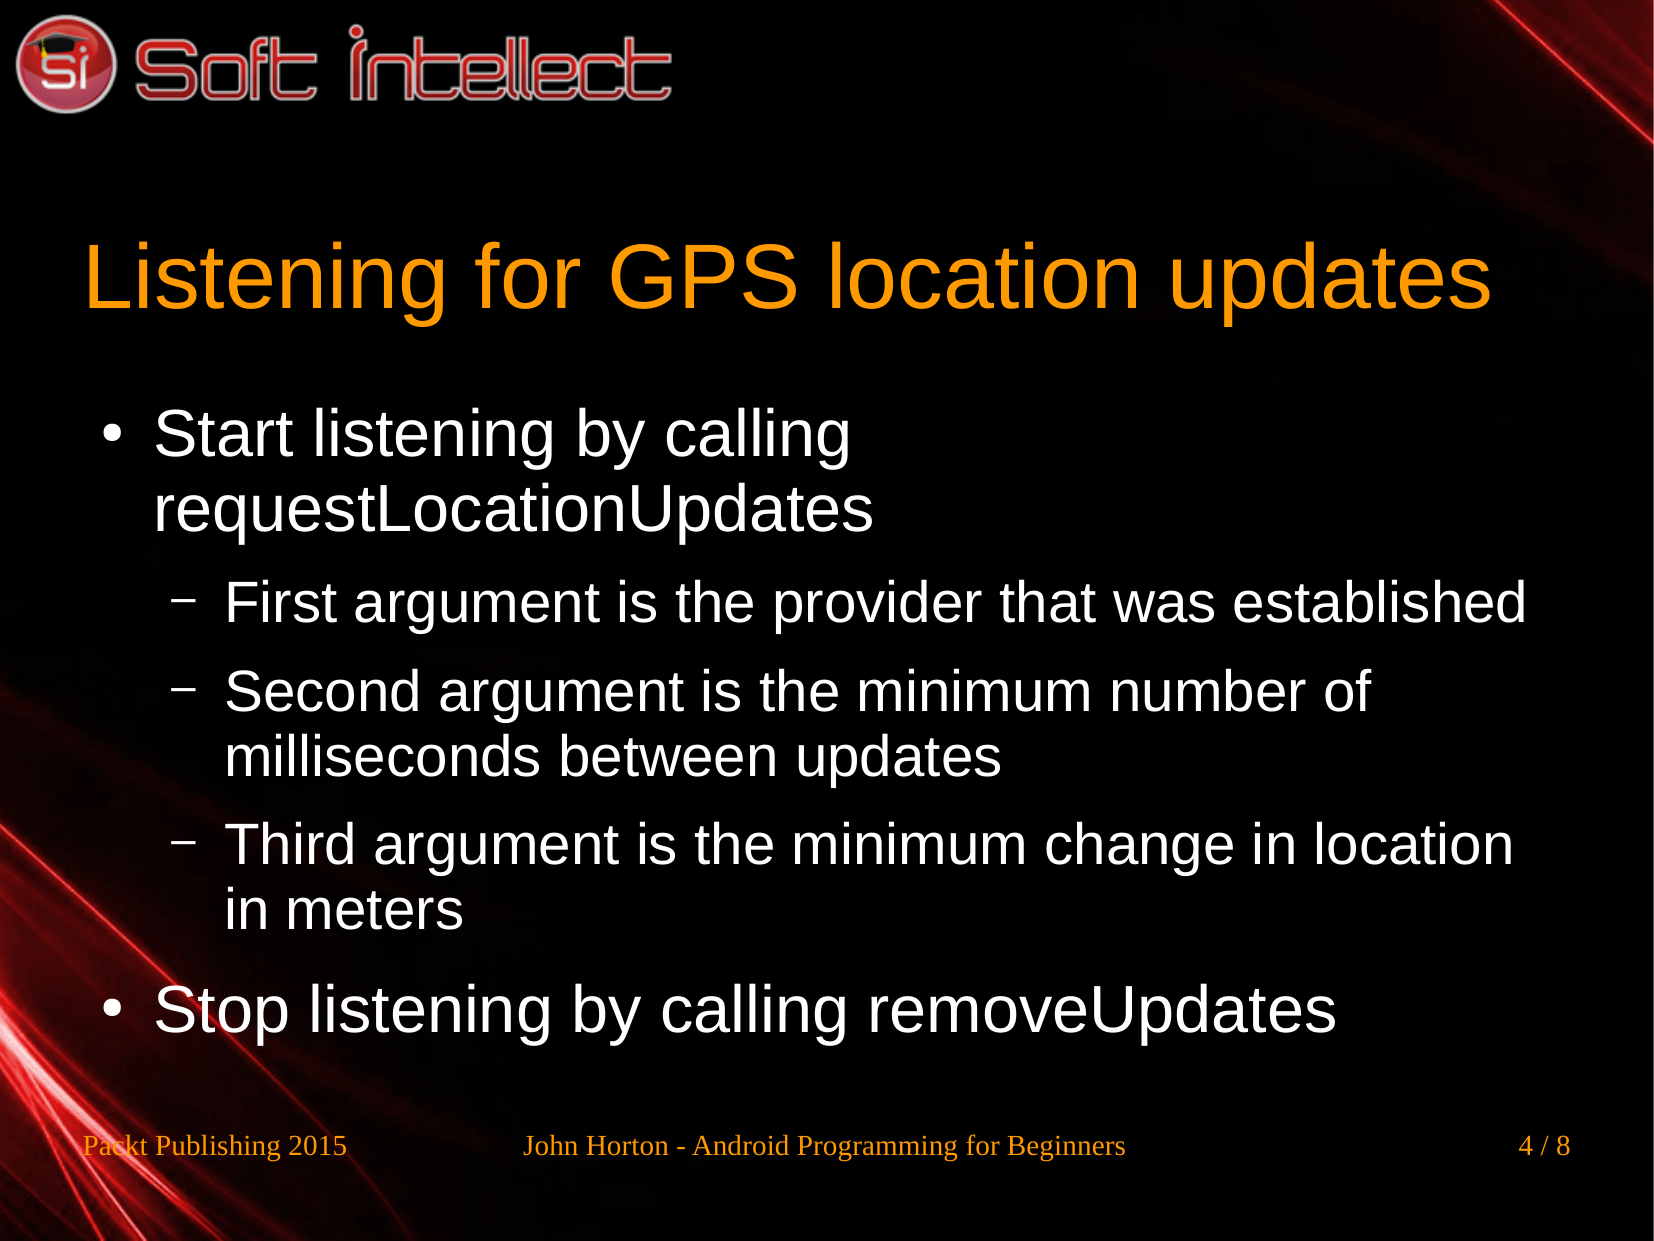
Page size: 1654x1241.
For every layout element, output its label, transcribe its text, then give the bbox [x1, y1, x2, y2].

list Start listening by calling requestLocationUpdates First argument is the provider that was established Second argument is the minimum number of milliseconds between updates Third argument is the minimum change in location in meters Stop listening by calling removeUpdates [82, 396, 1571, 1116]
picture [0, 0, 1654, 1241]
title Listening for GPS location updates [82, 173, 1571, 381]
